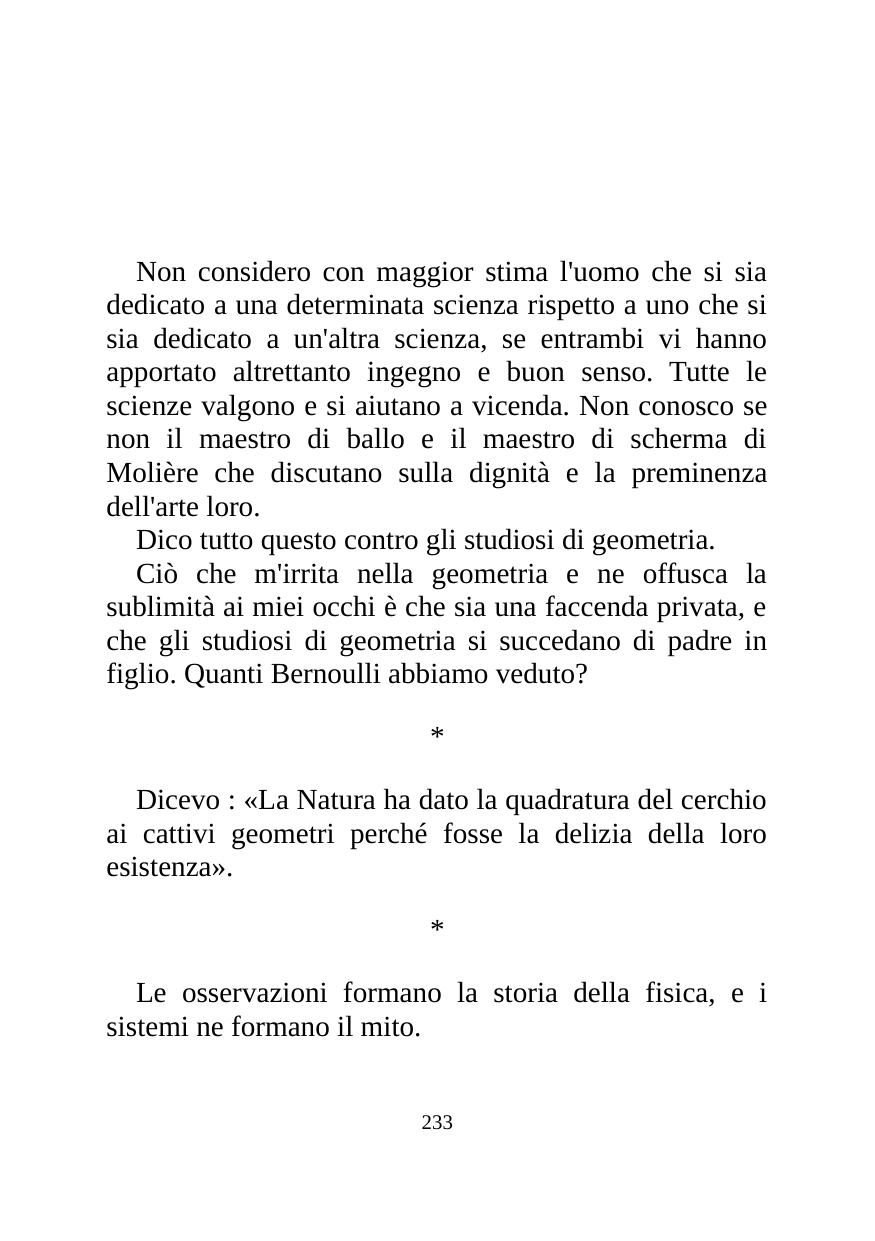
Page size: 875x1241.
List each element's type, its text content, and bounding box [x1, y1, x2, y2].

text * [106, 912, 768, 946]
text Le osservazioni formano la storia della fisica, e i sistemi ne formano il mito. [106, 976, 768, 1043]
text * [106, 719, 768, 753]
text Dico tutto questo contro gli studiosi di geometria. [106, 522, 768, 556]
text Ciò che m'irrita nella geometria e ne offusca la sublimità ai miei occhi è che sia una faccenda privata, e che gli studiosi di geometria si succedano di padre in figlio. Quanti Bernoulli abbiamo veduto? [106, 556, 768, 690]
text Dicevo : «La Natura ha dato la quadratura del cerchio ai cattivi geometri perché fosse la delizia della loro esistenza». [106, 782, 768, 883]
text Non considero con maggior stima l'uomo che si sia dedicato a una determinata scienza rispetto a uno che si sia dedicato a un'altra scienza, se entrambi vi hanno apportato altrettanto ingegno e buon senso. Tutte le scienze valgono e si aiutano a vicenda. Non conosco se non il maestro di ballo e il maestro di scherma di Molière che discutano sulla dignità e la preminenza dell'arte loro. [106, 254, 768, 522]
